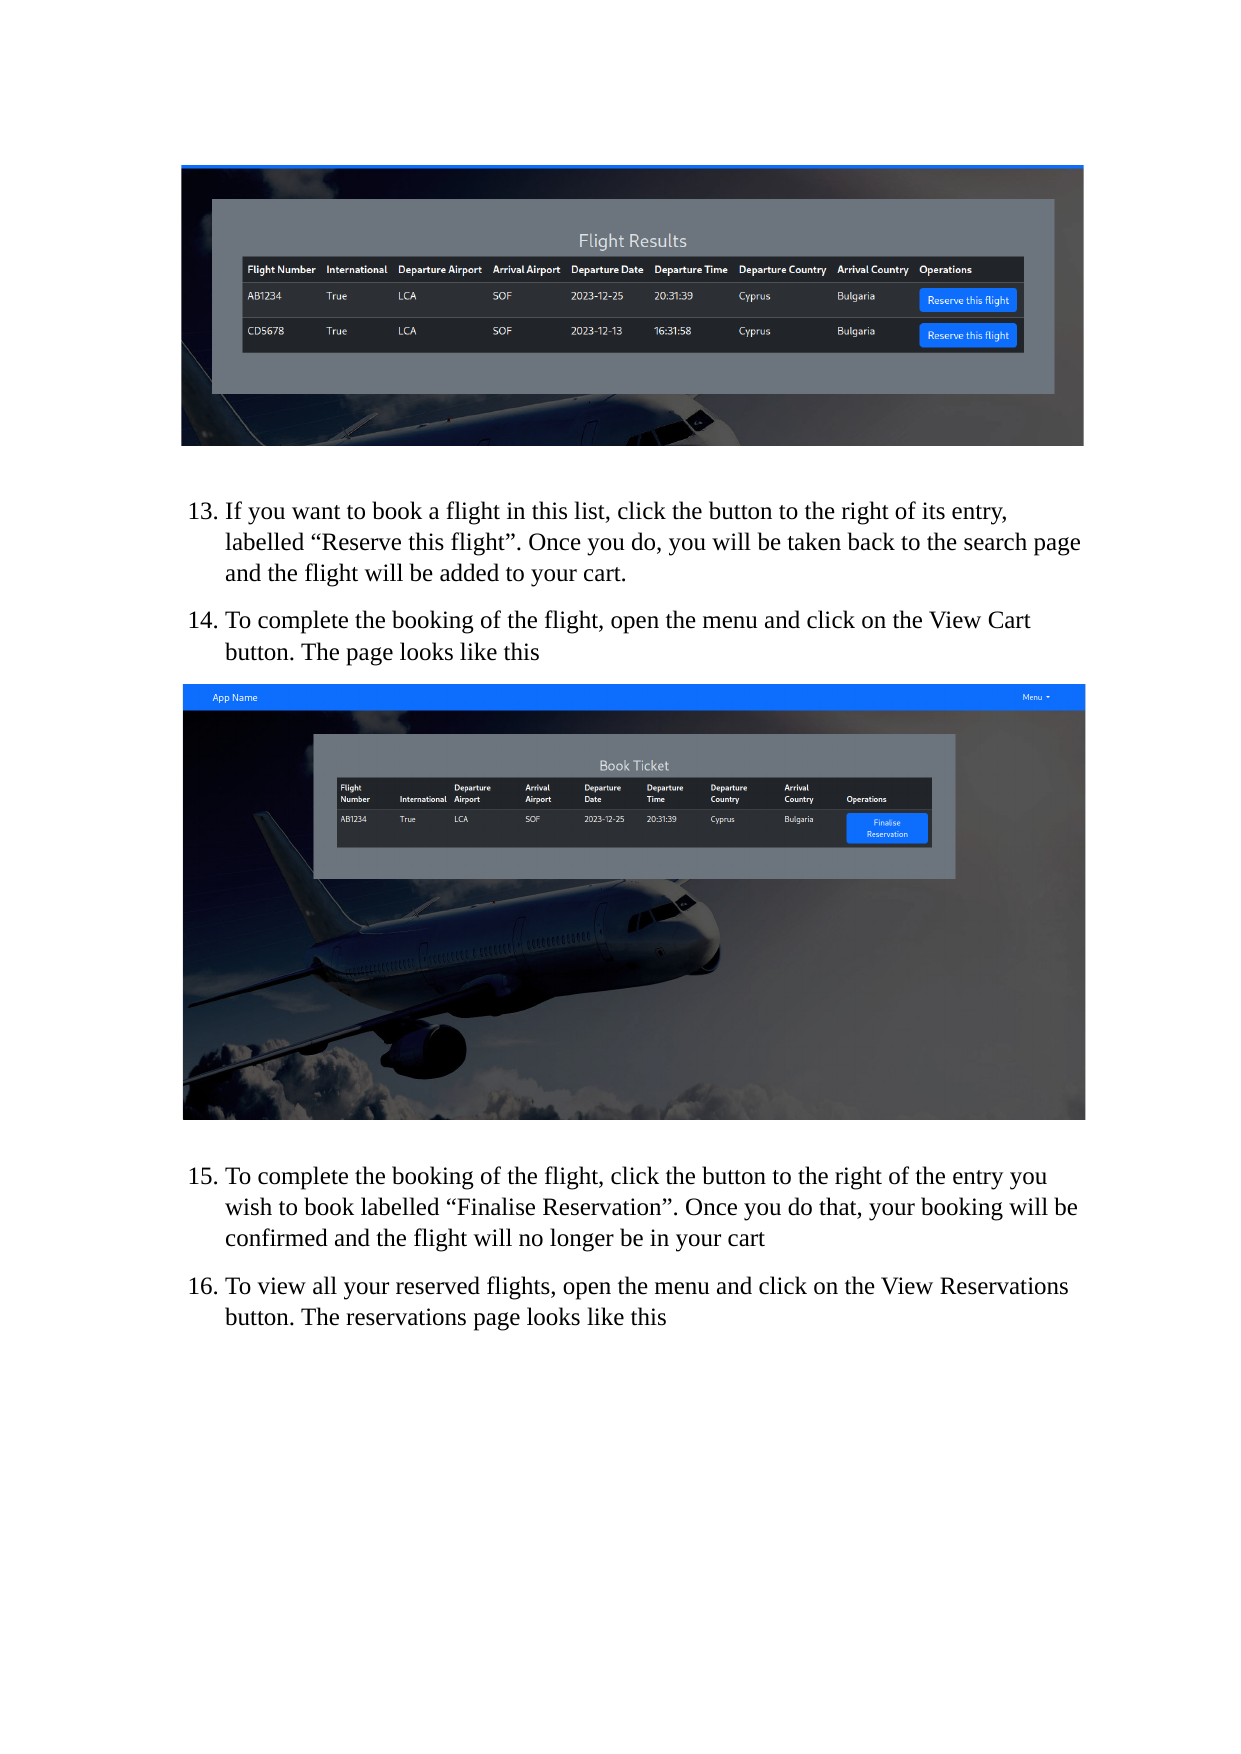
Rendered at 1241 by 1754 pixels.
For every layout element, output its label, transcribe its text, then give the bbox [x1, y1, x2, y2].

list If you want to book a flight in this list, click the button to the right of its entry, labelled “Reserve this flight”. Once you do, you will be taken back to the search page and the flight will be added to your cart. [187, 496, 1090, 587]
list To view all your reserved flights, open the menu and click on the View Reservations button. The reservations page looks like this [187, 1271, 1090, 1331]
list To complete the booking of the flight, open the menu and click on the View Cart button. The page looks like this [187, 606, 1090, 665]
picture [181, 165, 1084, 446]
list To complete the booking of the flight, click the button to the right of the entry you wish to book labelled “Finalise Reservation”. Once you do that, your booking will be confirmed and the flight will no longer be in your cart [187, 1161, 1090, 1252]
picture [182, 684, 1086, 1120]
